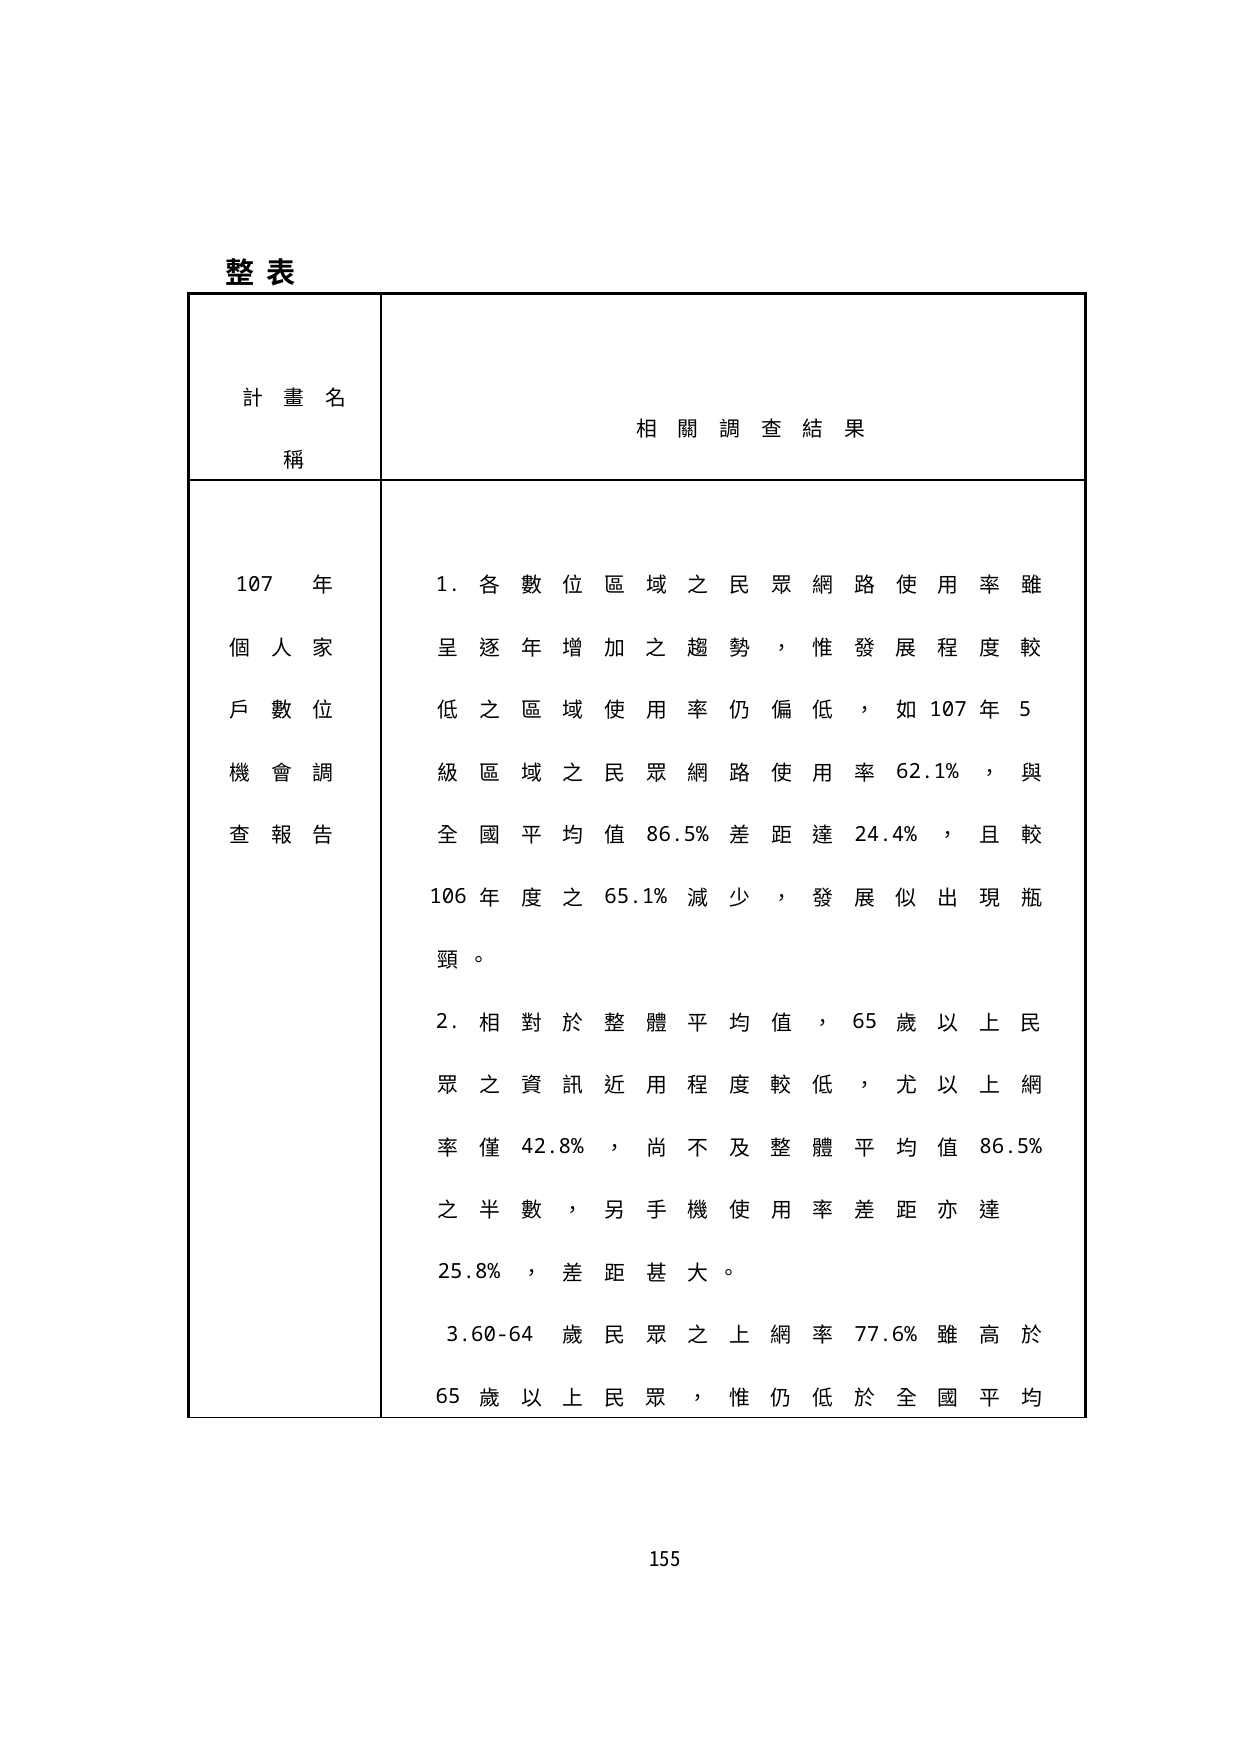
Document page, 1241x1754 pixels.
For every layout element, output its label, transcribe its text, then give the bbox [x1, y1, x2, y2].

text 整表 [177, 229, 1052, 292]
table_header 計畫名稱 [190, 295, 380, 479]
table_cell 1.各數位區域之民眾網路使用率雖呈逐年增加之趨勢，惟發展程度較低之區域使用率仍偏低，如107年5 級區域之民眾網路使用率62.1%，與全國平均值86.5%差距達24.4%，且較106年度之65.1%減少，發展似出現瓶頸。 2.相對於整體平均值，65歲以上民眾之資訊近用程度較低，尤以上網率僅42.8%，尚不及整體平均值86.5%之半數，另手機使用率差距亦達25.8%，差距甚大。 3.60-64歲民眾之上網率77.6%雖高於65歲以上民眾，惟仍低於全國平均 [382, 481, 1084, 1417]
table_cell 107 年個人家戶數位機會調查報告 [190, 481, 380, 1417]
table_header 相關調查結果 [382, 295, 1084, 479]
